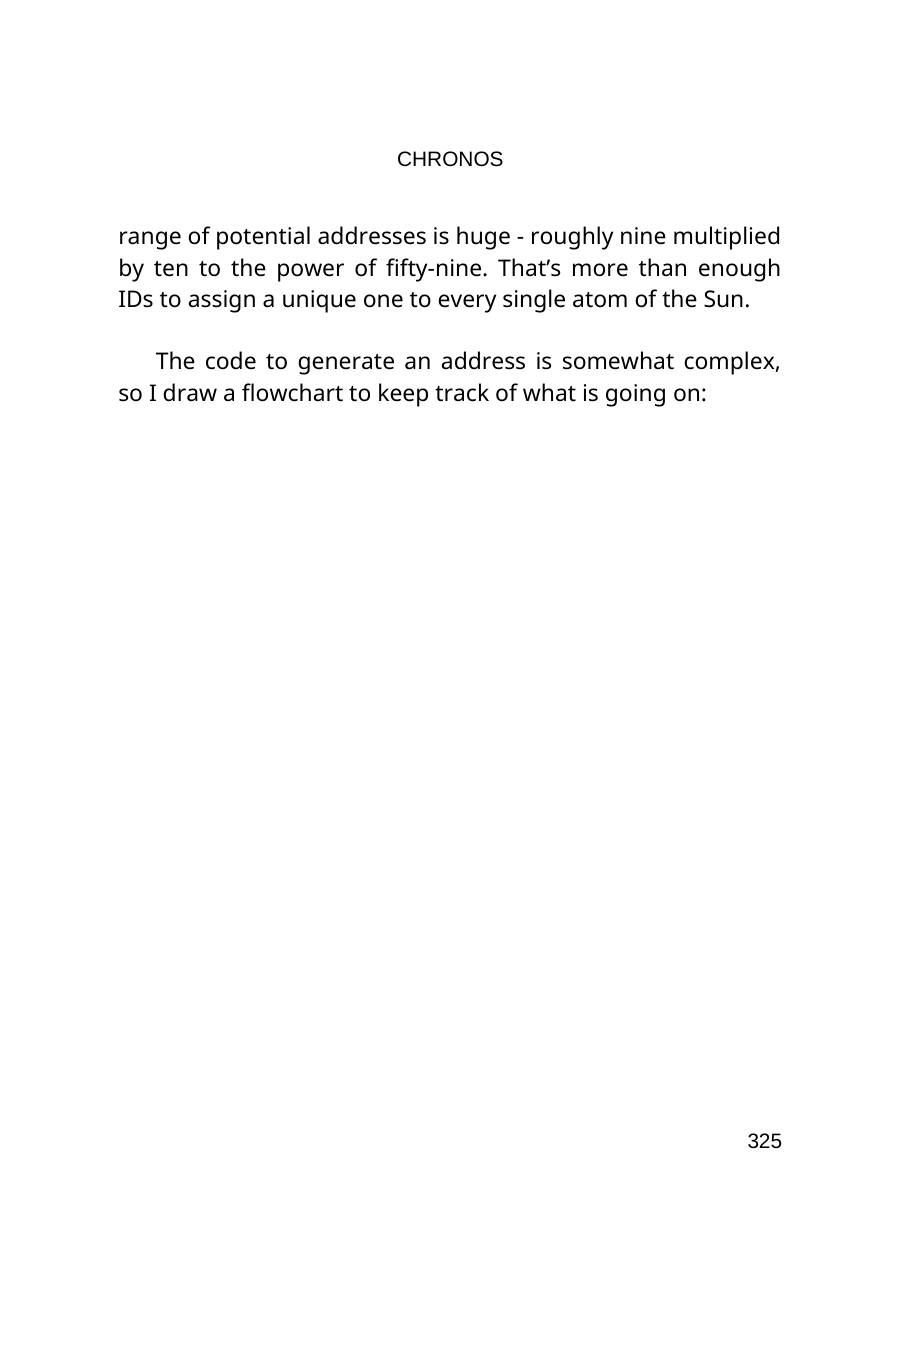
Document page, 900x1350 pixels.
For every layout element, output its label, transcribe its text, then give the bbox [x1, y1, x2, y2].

text The code to generate an address is somewhat complex, so I draw a flowchart to keep track of what is going on: [118, 345, 782, 408]
text range of potential addresses is huge - roughly nine multiplied by ten to the power of fifty-nine. That’s more than enough IDs to assign a unique one to every single atom of the Sun. [118, 220, 782, 314]
